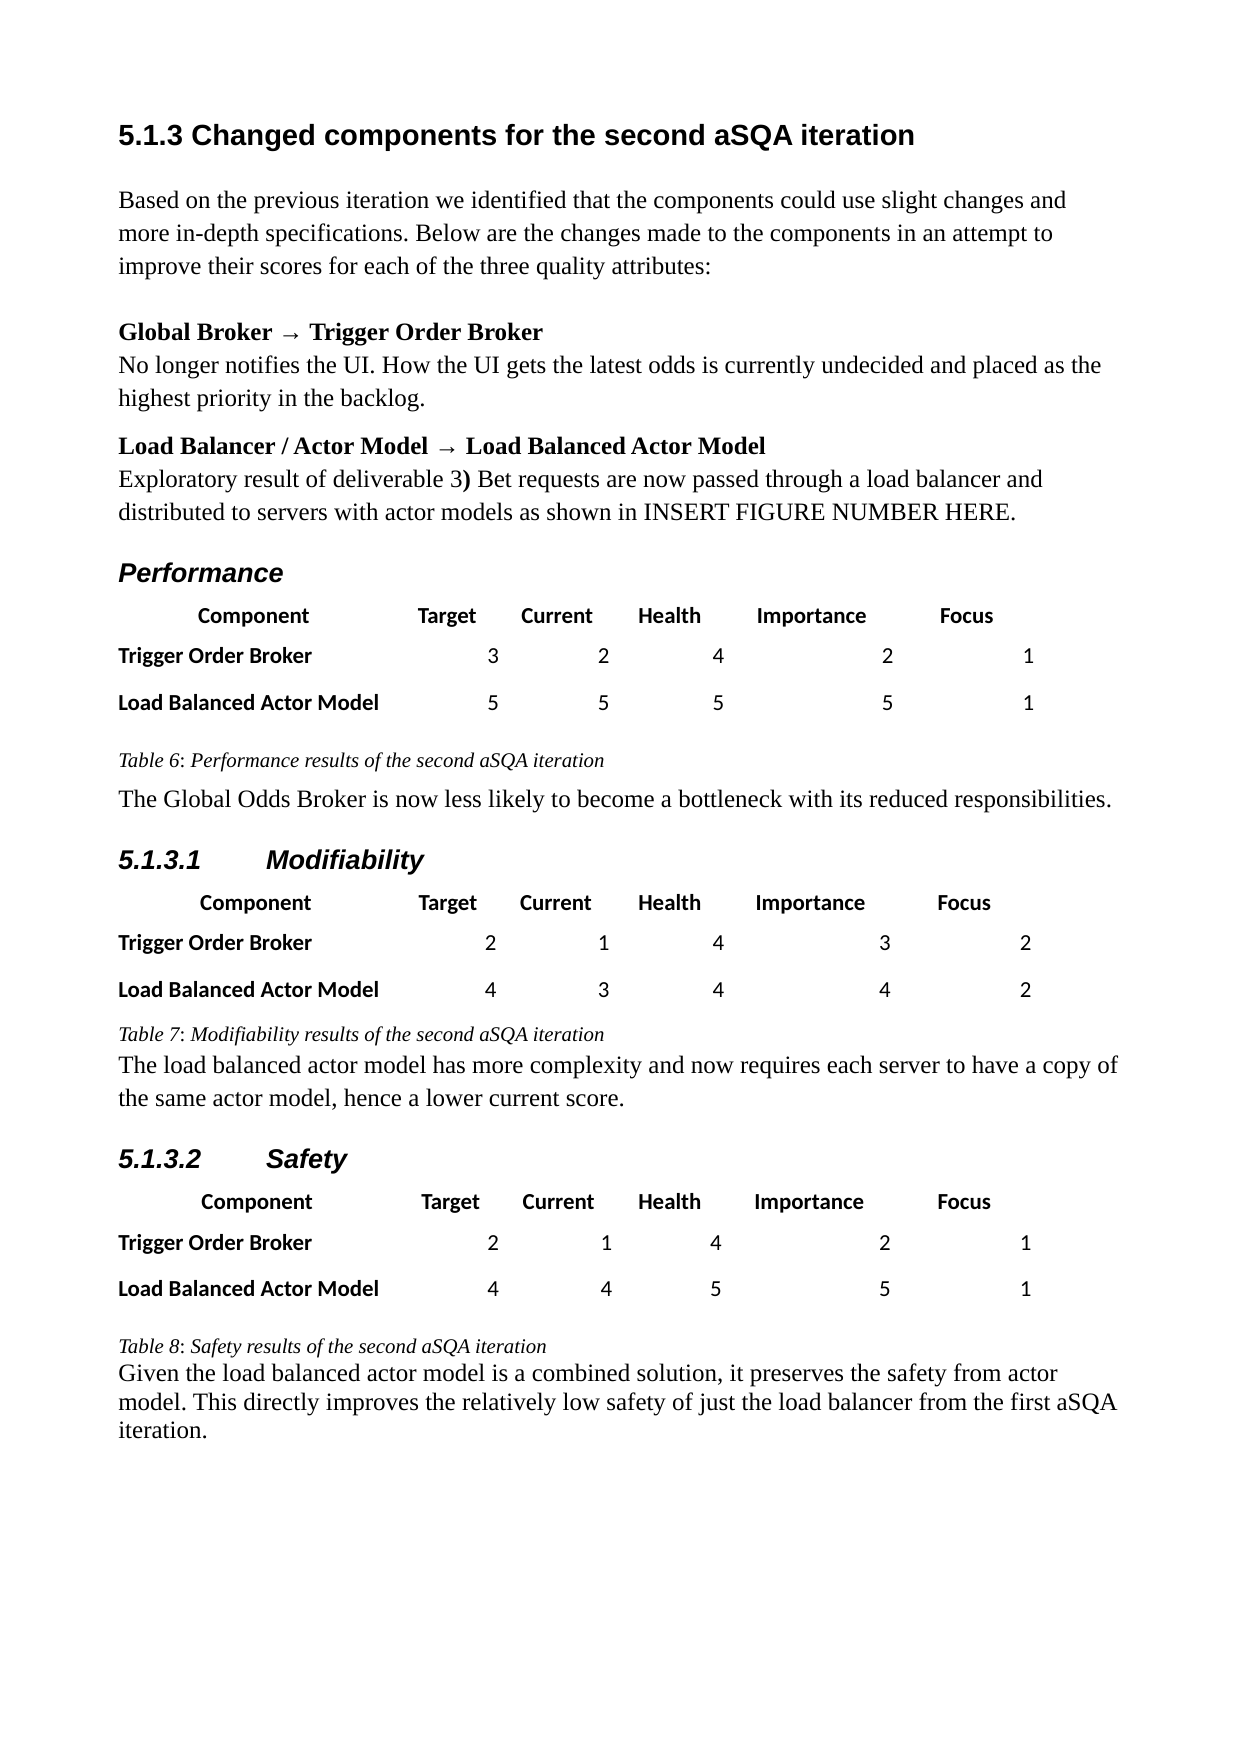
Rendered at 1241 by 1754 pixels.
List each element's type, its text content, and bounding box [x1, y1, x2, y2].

table_header Component [115, 601, 392, 641]
table_cell Load Balanced Actor Model [115, 688, 392, 735]
table_cell 2 [894, 928, 1034, 975]
table_cell 1 [896, 641, 1037, 688]
table_header Component [115, 1187, 399, 1228]
table_cell 5 [724, 1275, 894, 1321]
subtitle Modifiability [118, 844, 1122, 875]
table_cell 1 [894, 1228, 1034, 1274]
table_cell 4 [727, 975, 894, 1022]
table_cell 5 [727, 688, 896, 735]
table_header Importance [727, 601, 896, 641]
table_cell 4 [613, 928, 727, 975]
table_cell 4 [613, 641, 727, 688]
text Based on the previous iteration we identified that the components could use slight changes and more in-depth specifications. Below are the changes made to the components in an attempt to improve their scores for each of the three quality attributes: Global Broker → Trigger Order Broker No longer notifies the UI. How the UI gets the latest odds is currently undecided and placed as the highest priority in the backlog. [118, 185, 1122, 412]
text The Global Odds Broker is now less likely to become a bottleneck with its reduced responsibilities. [118, 784, 1122, 813]
table_cell Load Balanced Actor Model [115, 1275, 399, 1321]
text Table 8: Safety results of the second aSQA iteration Given the load balanced actor model is a combined solution, it preserves the safety from actor model. This directly improves the relatively low safety of just the load balancer from the first aSQA iteration. [118, 1334, 1122, 1444]
table_cell 2 [724, 1228, 894, 1274]
table_header Current [499, 888, 612, 928]
table_cell 2 [894, 975, 1034, 1022]
table_header Current [502, 601, 612, 641]
table_cell 4 [399, 1275, 502, 1321]
table_cell 4 [502, 1275, 615, 1321]
table_cell Trigger Order Broker [115, 641, 392, 688]
table_cell 3 [393, 641, 502, 688]
table_header Target [396, 888, 499, 928]
table_header Focus [896, 601, 1037, 641]
table_cell 3 [727, 928, 894, 975]
table_header Focus [894, 888, 1034, 928]
table_header Health [615, 1187, 724, 1228]
table_cell 5 [615, 1275, 724, 1321]
table_header Health [613, 601, 727, 641]
table_header Current [502, 1187, 615, 1228]
text Table 7: Modifiability results of the second aSQA iteration The load balanced actor model has more complexity and now requires each server to have a copy of the same actor model, hence a lower current score. [118, 1022, 1122, 1112]
table_cell 2 [727, 641, 896, 688]
table_cell 2 [399, 1228, 502, 1274]
table_header Health [613, 888, 727, 928]
table_cell 1 [499, 928, 612, 975]
table_cell 3 [499, 975, 612, 1022]
table_cell 4 [613, 975, 727, 1022]
table_cell 5 [393, 688, 502, 735]
text Load Balancer / Actor Model → Load Balanced Actor Model Exploratory result of deliverable 3) Bet requests are now passed through a load balancer and distributed to servers with actor models as shown in INSERT FIGURE NUMBER HERE. [118, 431, 1122, 526]
table_cell 2 [502, 641, 612, 688]
table_cell 4 [615, 1228, 724, 1274]
table_cell 5 [613, 688, 727, 735]
table_cell 4 [396, 975, 499, 1022]
table_cell Trigger Order Broker [115, 928, 396, 975]
table_header Focus [894, 1187, 1034, 1228]
subtitle Safety [118, 1143, 1122, 1175]
table_header Target [393, 601, 502, 641]
table_header Component [115, 888, 396, 928]
table_cell 1 [502, 1228, 615, 1274]
subtitle Performance [118, 557, 1122, 588]
table_cell 2 [396, 928, 499, 975]
text Table 6: Performance results of the second aSQA iteration [118, 747, 1122, 772]
table_header Importance [727, 888, 894, 928]
table_cell 1 [896, 688, 1037, 735]
subtitle Changed components for the second aSQA iteration [118, 118, 1122, 185]
table_cell 5 [502, 688, 612, 735]
table_header Target [399, 1187, 502, 1228]
table_cell Load Balanced Actor Model [115, 975, 396, 1022]
table_cell 1 [894, 1275, 1034, 1321]
table_header Importance [724, 1187, 894, 1228]
table_cell Trigger Order Broker [115, 1228, 399, 1274]
